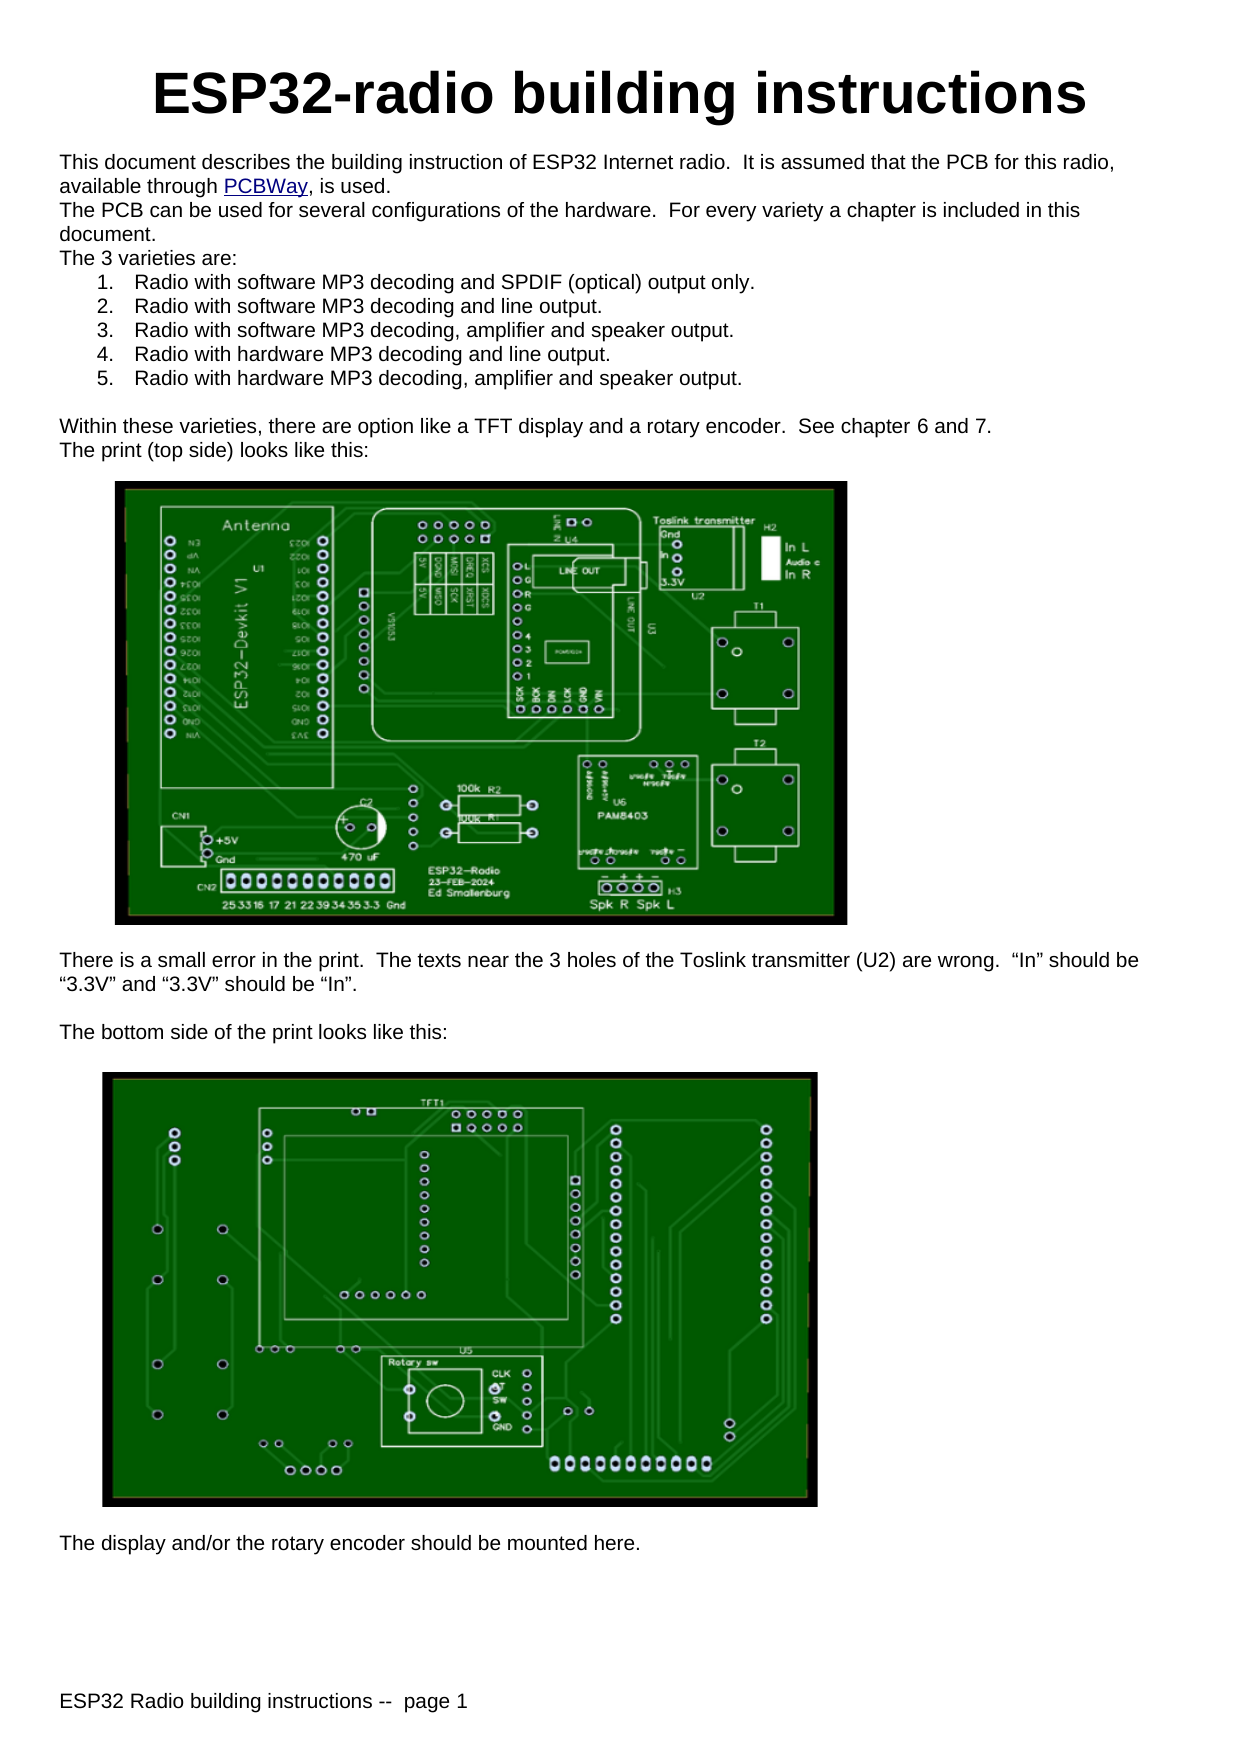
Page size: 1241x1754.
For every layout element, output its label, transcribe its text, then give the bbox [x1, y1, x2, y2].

text There is a small error in the print. The texts near the 3 holes of the Toslink transmitter (U2) are wrong. “In” should be “3.3V” and “3.3V” should be “In”. [59, 948, 1181, 996]
list Radio with hardware MP3 decoding and line output. [97, 342, 1181, 366]
picture [114, 481, 848, 925]
picture [102, 1072, 818, 1507]
list Radio with hardware MP3 decoding, amplifier and speaker output. [97, 366, 1181, 390]
text The print (top side) looks like this: [59, 438, 1181, 462]
list Radio with software MP3 decoding, amplifier and speaker output. [97, 318, 1181, 342]
text ESP32-radio building instructions [59, 59, 1181, 126]
list Radio with software MP3 decoding and SPDIF (optical) output only. [97, 270, 1181, 294]
text The PCB can be used for several configurations of the hardware. For every variety a chapter is included in this document. [59, 198, 1181, 246]
text The 3 varieties are: [59, 246, 1181, 270]
text The display and/or the rotary encoder should be mounted here. [59, 1531, 1181, 1555]
text Within these varieties, there are option like a TFT display and a rotary encoder. See chapter 6 and 7. [59, 414, 1181, 438]
text This document describes the building instruction of ESP32 Internet radio. It is assumed that the PCB for this radio, available through PCBWay, is used. [59, 126, 1181, 198]
list Radio with software MP3 decoding and line output. [97, 294, 1181, 318]
text The bottom side of the print looks like this: [59, 1020, 1181, 1044]
